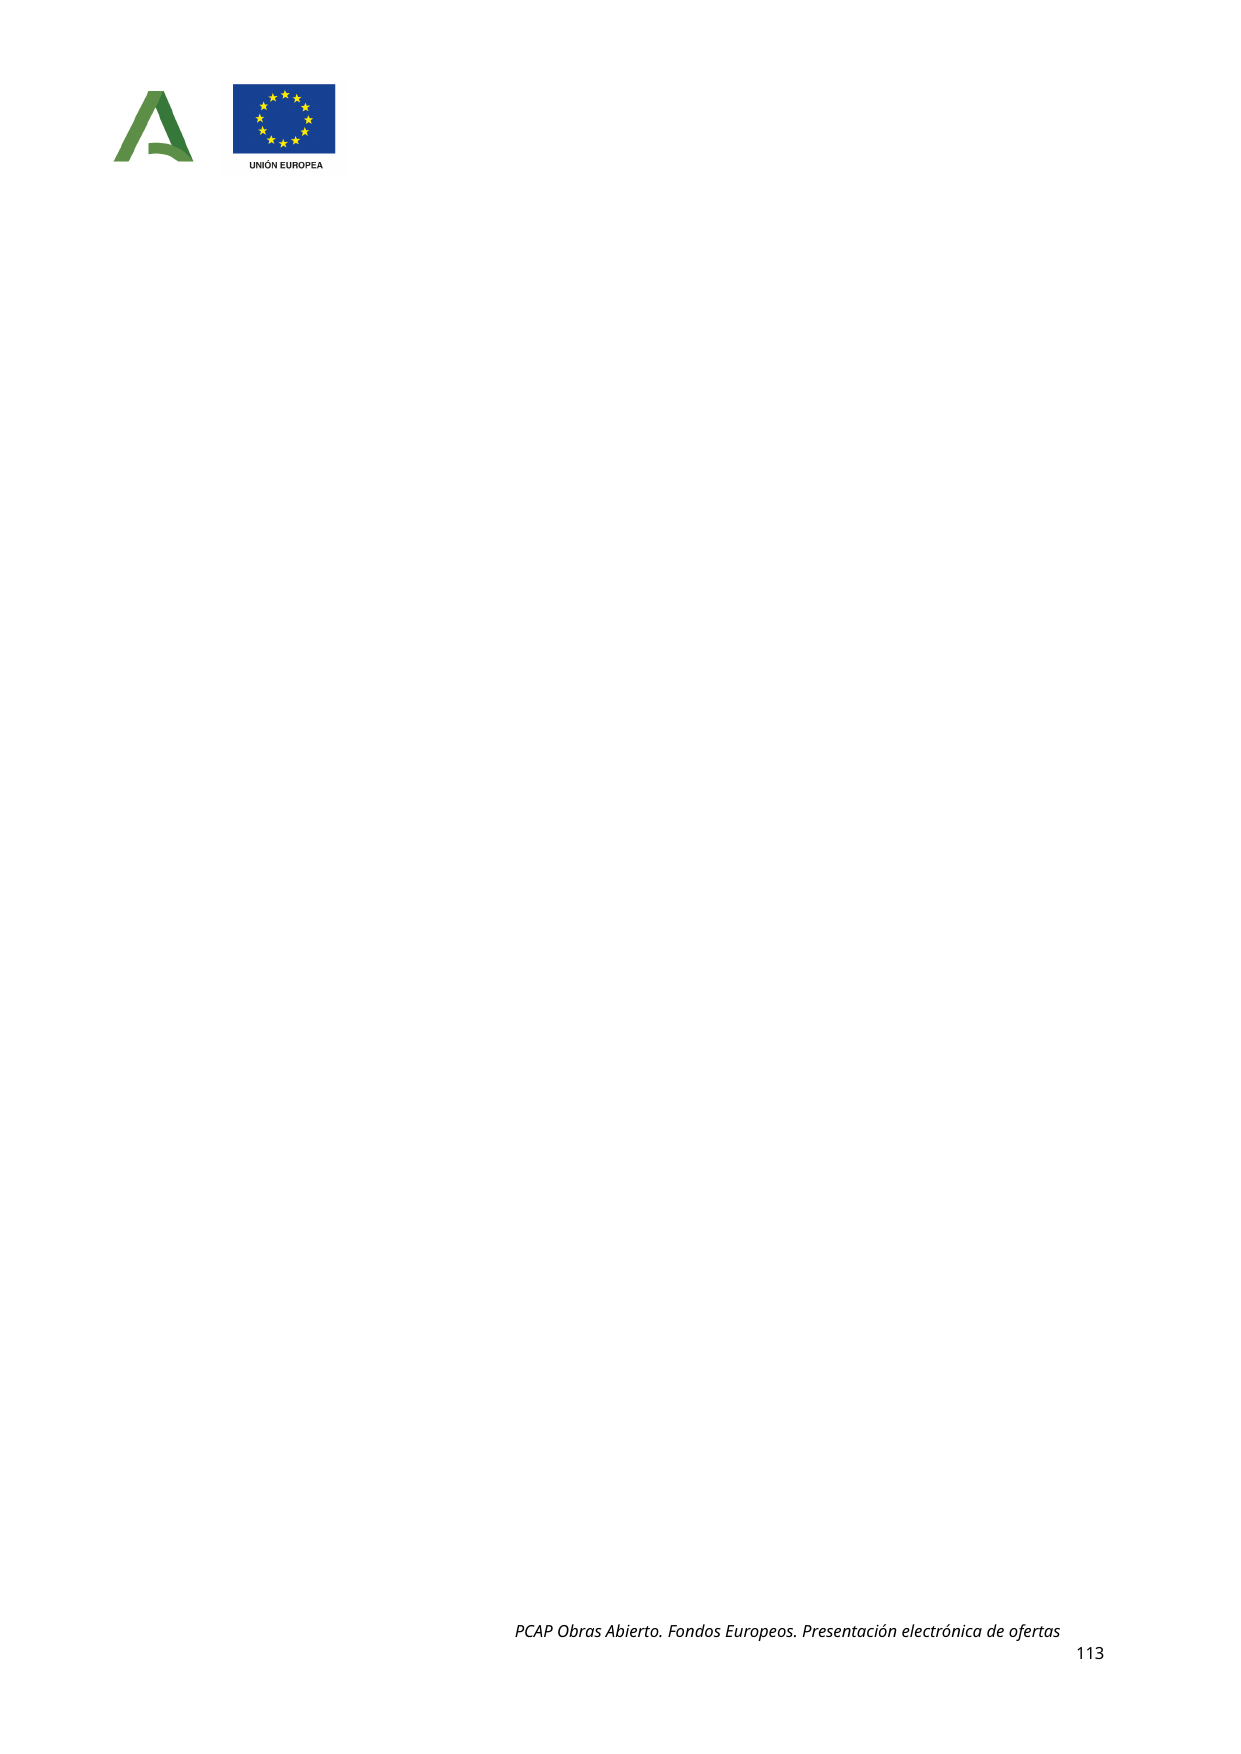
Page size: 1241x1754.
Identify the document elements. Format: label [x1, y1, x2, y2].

picture [221, 78, 347, 176]
picture [109, 86, 198, 166]
